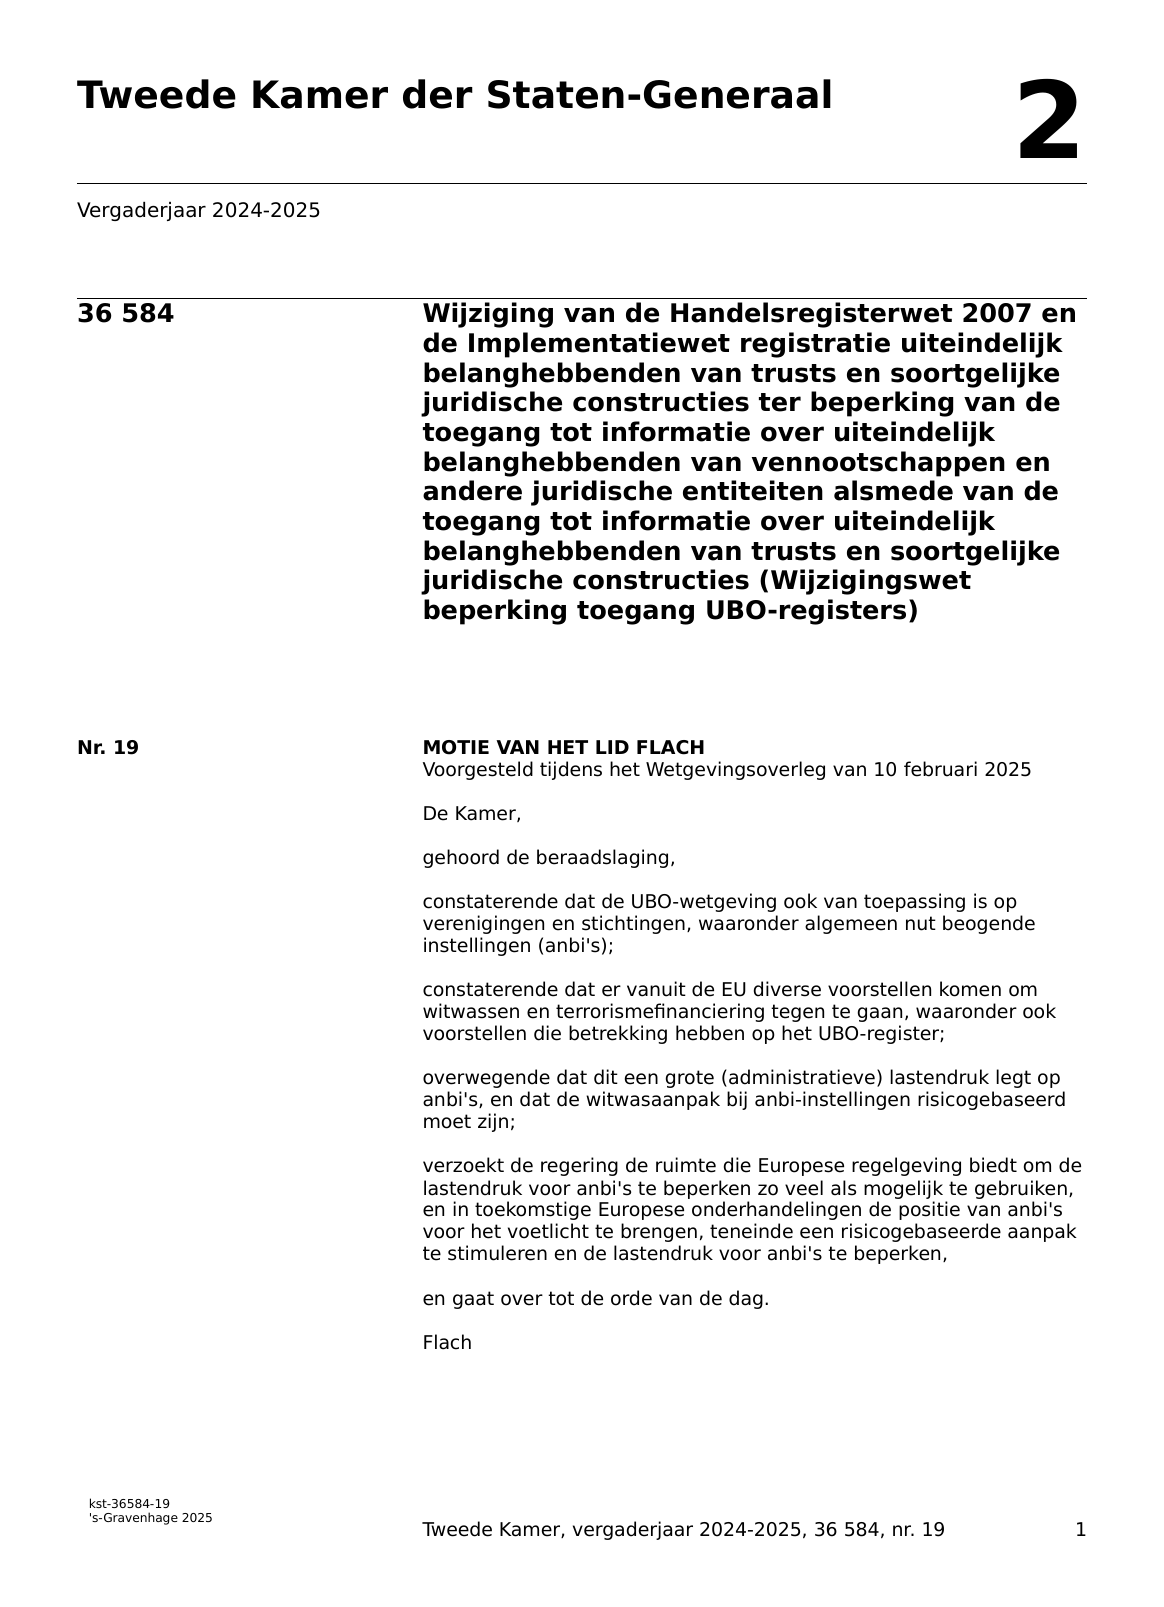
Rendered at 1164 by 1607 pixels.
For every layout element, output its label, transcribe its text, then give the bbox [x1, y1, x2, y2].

text Voorgesteld tijdens het Wetgevingsoverleg van 10 februari 2025 [422, 758, 1087, 781]
text 's-Gravenhage 2025 [88, 1511, 323, 1525]
text gehoord de beraadslaging, [422, 847, 1087, 869]
text constaterende dat er vanuit de EU diverse voorstellen komen om witwassen en terrorismefinanciering tegen te gaan, waaronder ook voorstellen die betrekking hebben op het UBO-register; [422, 979, 1087, 1045]
text Flach [422, 1332, 1087, 1354]
table_header Tweede Kamer der Staten-Generaal [77, 59, 886, 183]
text en gaat over tot de orde van de dag. [422, 1287, 1087, 1309]
subtitle 36 584 Wijziging van de Handelsregisterwet 2007 en de Implementatiewet registratie uiteindelijk belanghebbenden van trusts en soortgelijke juridische constructies ter beperking van de toegang tot informatie over uiteindelijk belanghebbenden van vennootschappen en andere juridische entiteiten alsmede van de toegang tot informatie over uiteindelijk belanghebbenden van trusts en soortgelijke juridische constructies (Wijzigingswet beperking toegang UBO-registers) [77, 299, 1087, 626]
table_cell Vergaderjaar 2024-2025 [77, 184, 1087, 298]
text kst-36584-19 [88, 1497, 323, 1511]
text constaterende dat de UBO-wetgeving ook van toepassing is op verenigingen en stichtingen, waaronder algemeen nut beogende instellingen (anbi's); [422, 891, 1087, 957]
text verzoekt de regering de ruimte die Europese regelgeving biedt om de lastendruk voor anbi's te beperken zo veel als mogelijk te gebruiken, en in toekomstige Europese onderhandelingen de positie van anbi's voor het voetlicht te brengen, teneinde een risicogebaseerde aanpak te stimuleren en de lastendruk voor anbi's te beperken, [422, 1155, 1087, 1265]
text overwegende dat dit een grote (administratieve) lastendruk legt op anbi's, en dat de witwasaanpak bij anbi-instellingen risicogebaseerd moet zijn; [422, 1067, 1087, 1133]
subtitle Nr. 19 MOTIE VAN HET LID FLACH [77, 737, 1087, 758]
table_header 2 [886, 59, 1087, 183]
text De Kamer, [422, 803, 1087, 825]
